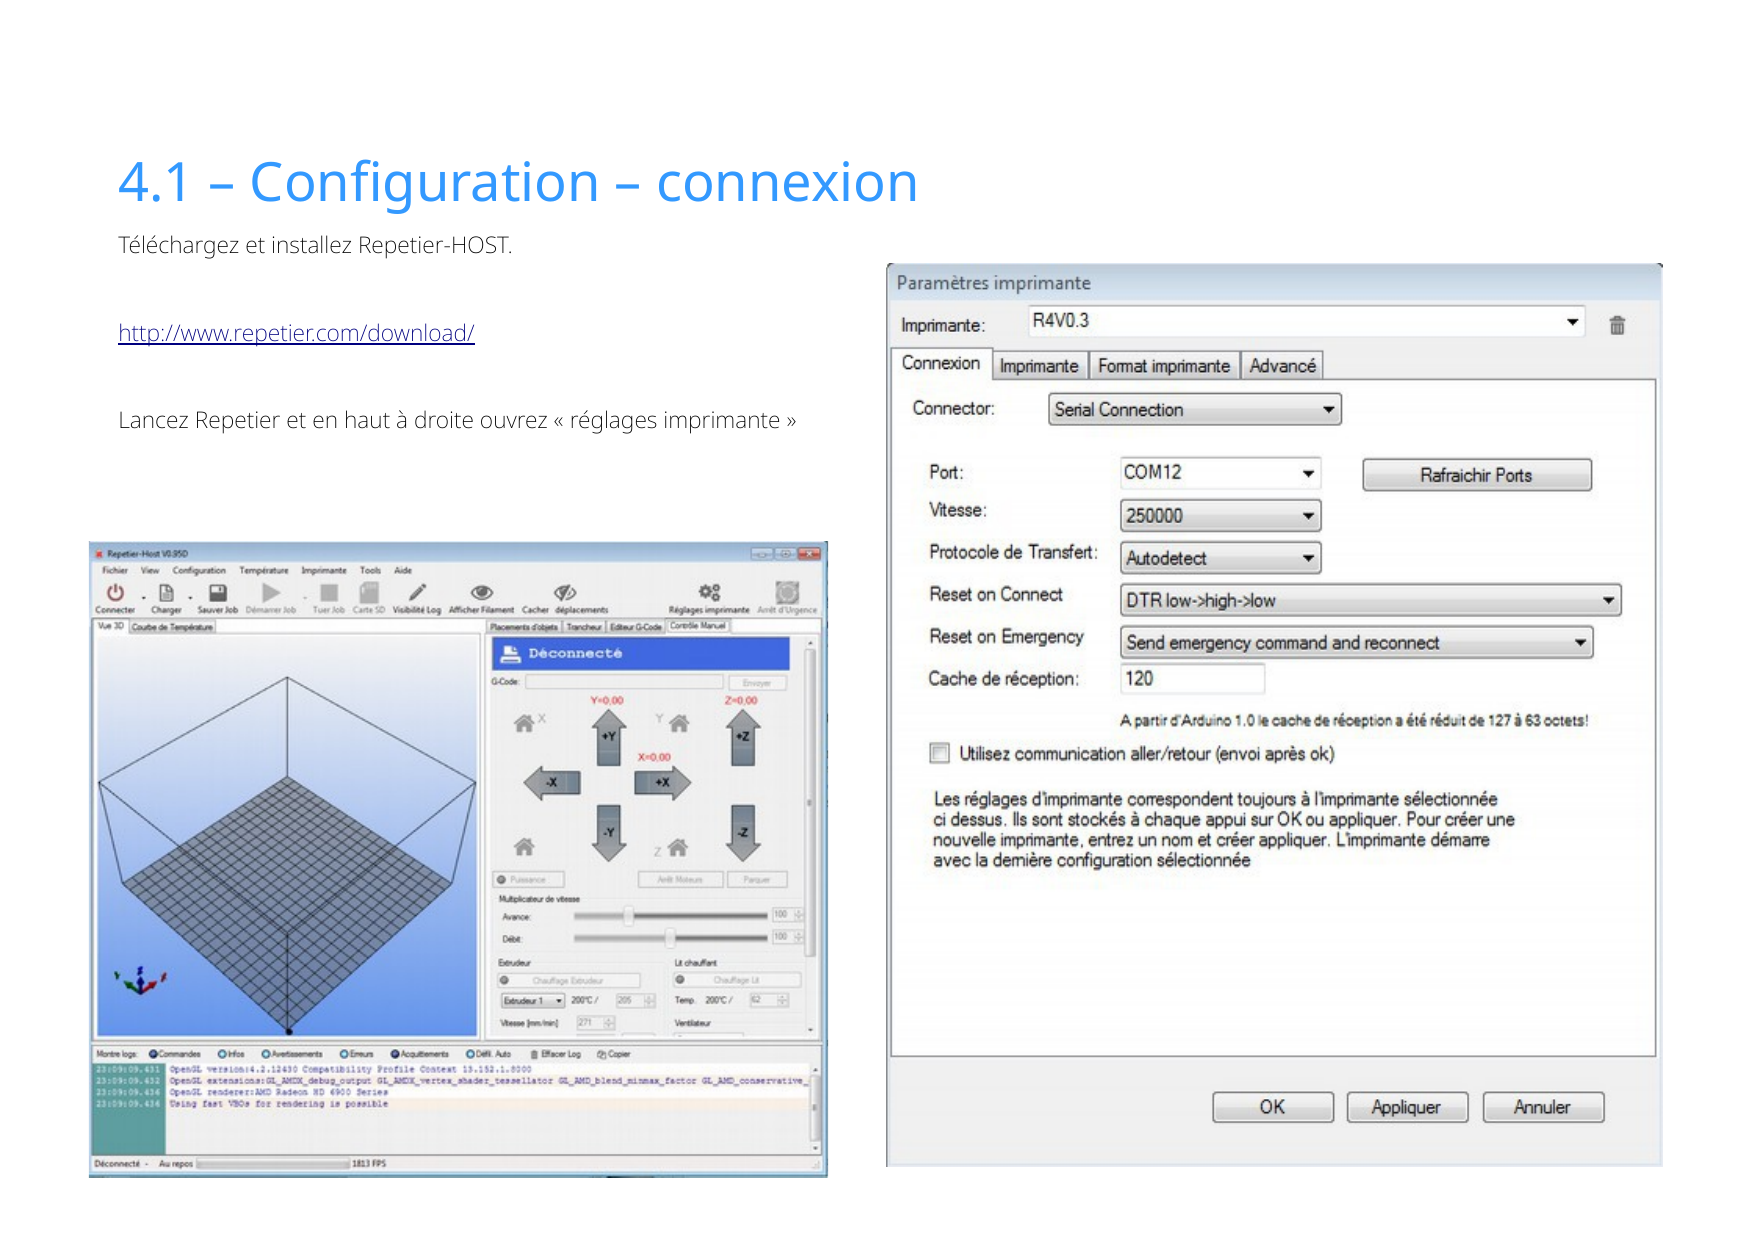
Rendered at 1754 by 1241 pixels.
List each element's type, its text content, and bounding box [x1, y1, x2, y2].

text http://www.repetier.com/download/ [118, 317, 886, 348]
text Lancez Repetier et en haut à droite ouvrez « réglages imprimante » [118, 404, 886, 436]
subtitle 4.1 – Configuration – connexion [118, 143, 1636, 217]
picture [88, 541, 829, 1178]
picture [886, 263, 1663, 1167]
text Téléchargez et installez Repetier-HOST. [118, 229, 1636, 261]
